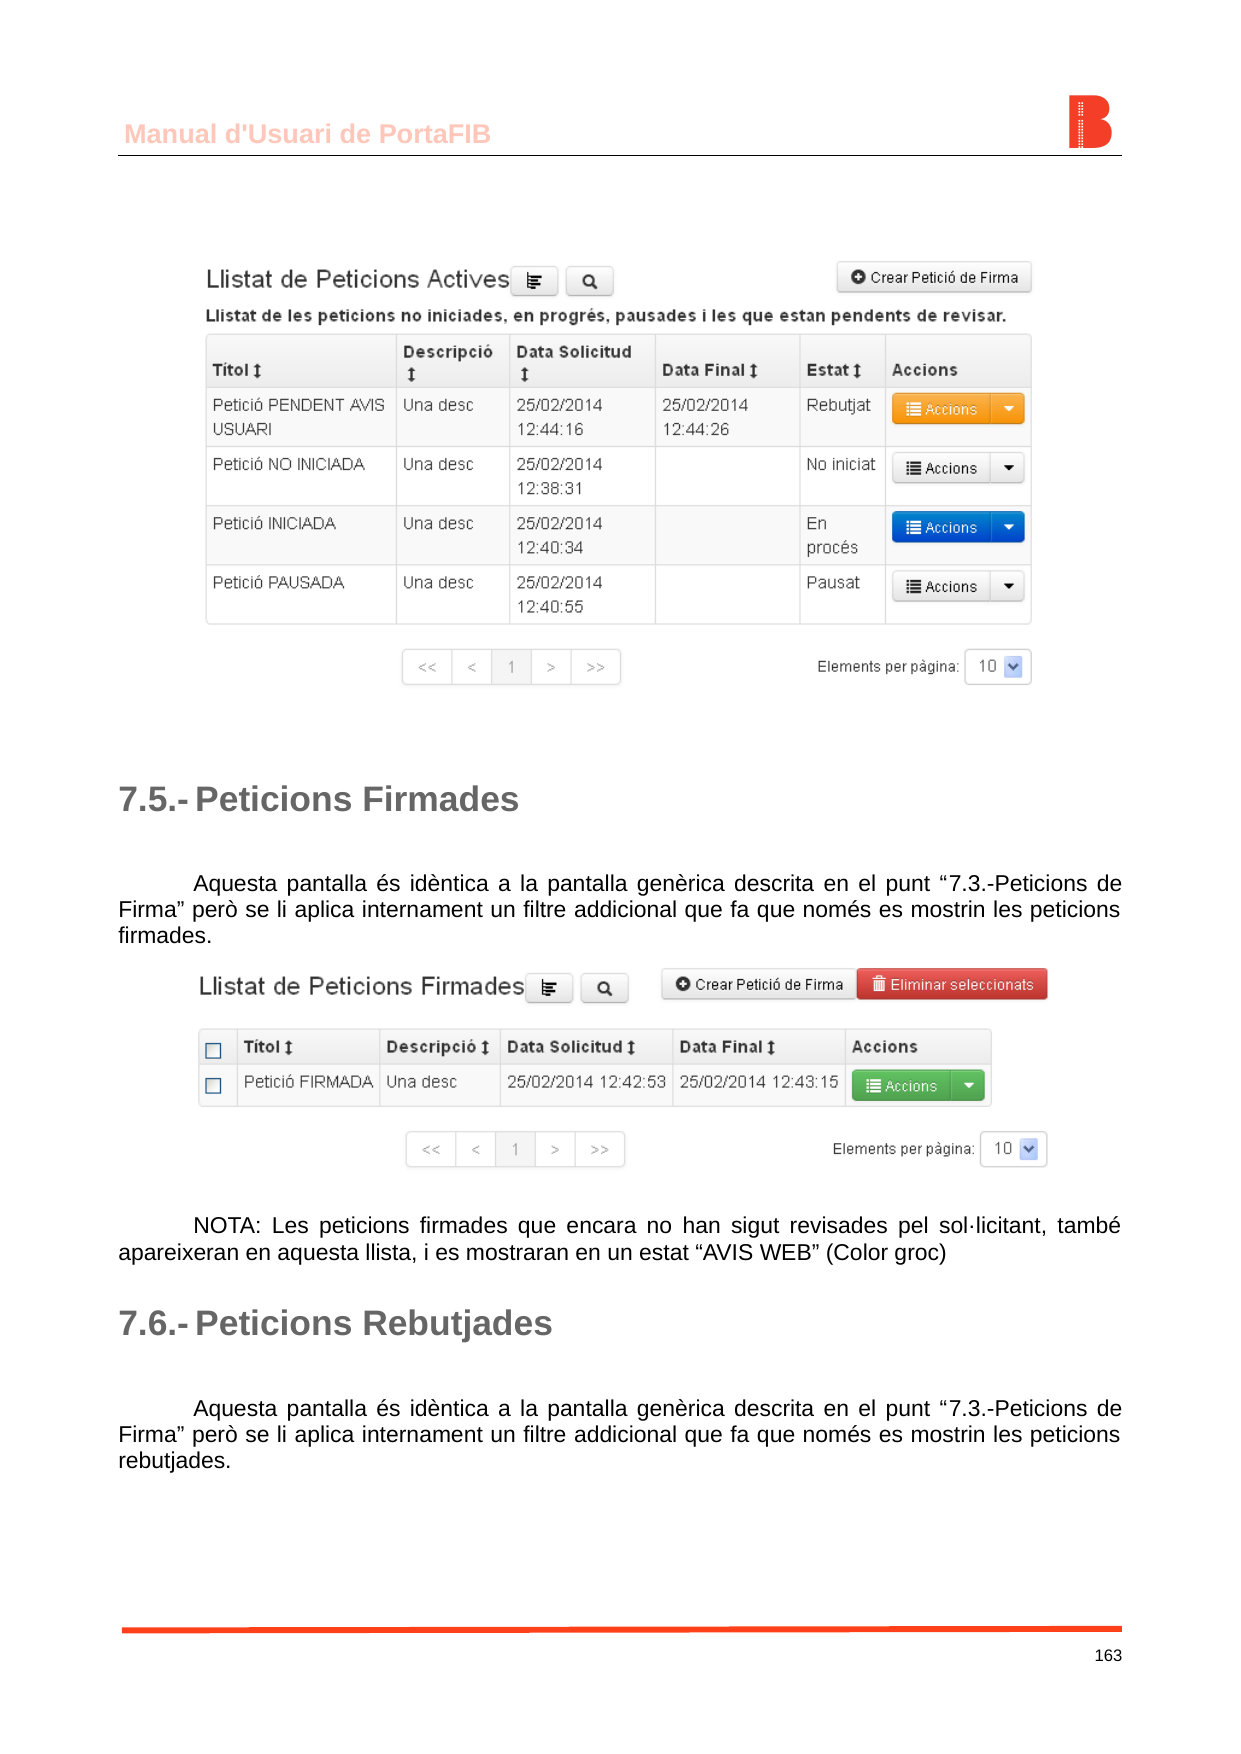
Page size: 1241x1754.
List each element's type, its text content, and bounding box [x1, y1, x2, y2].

subtitle Peticions Rebutjades [118, 1303, 1122, 1343]
picture [185, 961, 1055, 1200]
picture [1063, 94, 1117, 150]
picture [196, 254, 1044, 702]
text Aquesta pantalla és idèntica a la pantalla genèrica descrita en el punt “7.3Peticions de Firma” però se li aplica internament un filtre addicional que fa que només es mostrin les peticions firmades. [118, 870, 1122, 949]
text Aquesta pantalla és idèntica a la pantalla genèrica descrita en el punt “7.3Peticions de Firma” però se li aplica internament un filtre addicional que fa que només es mostrin les peticions rebutjades. [118, 1395, 1122, 1474]
text NOTA: Les peticions firmades que encara no han sigut revisades pel sol·licitant, també apareixeran en aquesta llista, i es mostraran en un estat “AVIS WEB” (Color groc) [118, 1212, 1122, 1265]
subtitle Peticions Firmades [118, 778, 1122, 818]
